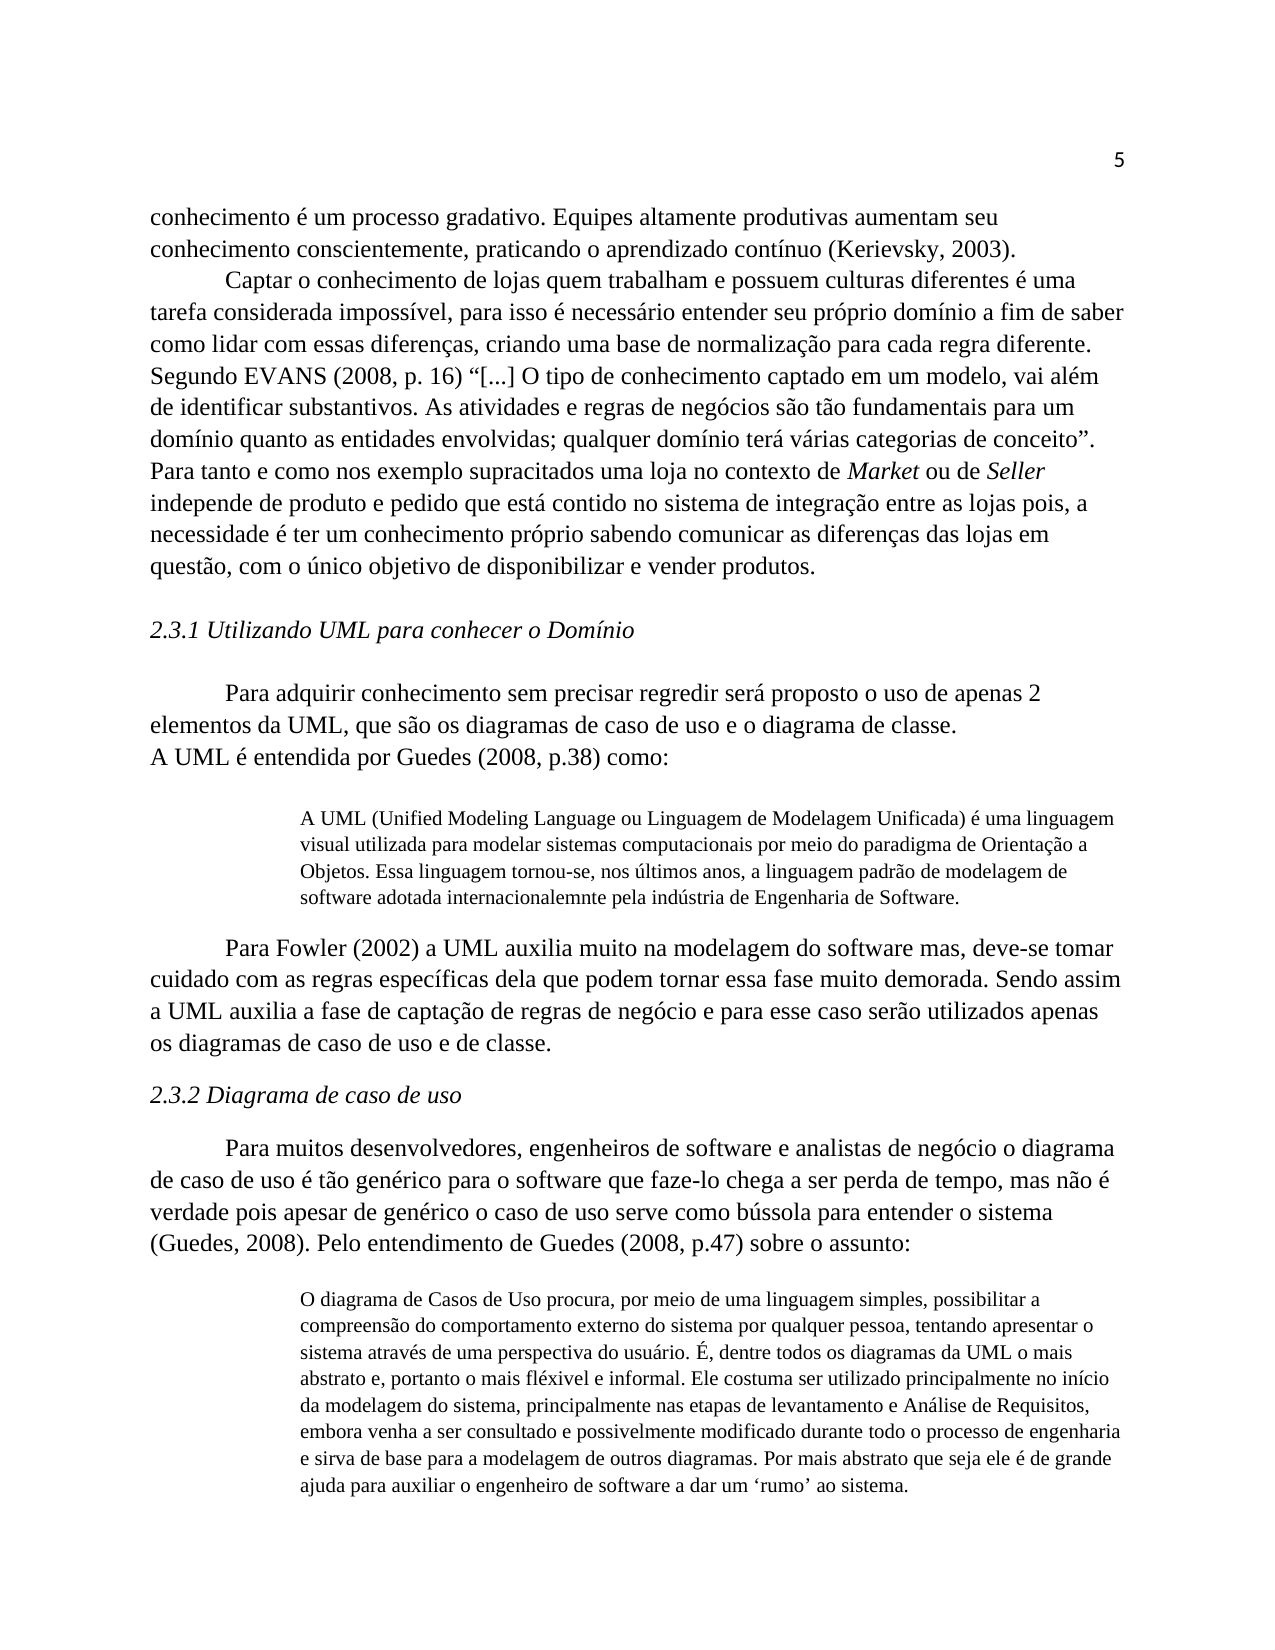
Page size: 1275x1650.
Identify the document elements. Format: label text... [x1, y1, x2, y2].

text Para adquirir conhecimento sem precisar regredir será proposto o uso de apenas 2 elementos da UML, que são os diagramas de caso de uso e o diagrama de classe. [150, 679, 1125, 739]
text Para muitos desenvolvedores, engenheiros de software e analistas de negócio o diagrama de caso de uso é tão genérico para o software que faze-lo chega a ser perda de tempo, mas não é verdade pois apesar de genérico o caso de uso serve como bússola para entender o sistema (Guedes, 2008). Pelo entendimento de Guedes (2008, p.47) sobre o assunto: [150, 1134, 1125, 1257]
text A UML (Unified Modeling Language ou Linguagem de Modelagem Unificada) é uma linguagem visual utilizada para modelar sistemas computacionais por meio do paradigma de Orientação a Objetos. Essa linguagem tornou-se, nos últimos anos, a linguagem padrão de modelagem de software adotada internacionalemnte pela indústria de Engenharia de Software. [300, 807, 1125, 909]
text conhecimento é um processo gradativo. Equipes altamente produtivas aumentam seu conhecimento conscientemente, praticando o aprendizado contínuo (Kerievsky, 2003). [150, 203, 1125, 262]
text Captar o conhecimento de lojas quem trabalham e possuem culturas diferentes é uma tarefa considerada impossível, para isso é necessário entender seu próprio domínio a fim de saber como lidar com essas diferenças, criando uma base de normalização para cada regra diferente. Segundo EVANS (2008, p. 16) “[...] O tipo de conhecimento captado em um modelo, vai além de identificar substantivos. As atividades e regras de negócios são tão fundamentais para um domínio quanto as entidades envolvidas; qualquer domínio terá várias categorias de conceito”. Para tanto e como nos exemplo supracitados uma loja no contexto de Market ou de Seller independe de produto e pedido que está contido no sistema de integração entre as lojas pois, a necessidade é ter um conhecimento próprio sabendo comunicar as diferenças das lojas em questão, com o único objetivo de disponibilizar e vender produtos. [150, 266, 1125, 580]
text 2.3.2 Diagrama de caso de uso [150, 1082, 1125, 1109]
text 2.3.1 Utilizando UML para conhecer o Domínio [150, 616, 1125, 644]
text O diagrama de Casos de Uso procura, por meio de uma linguagem simples, possibilitar a compreensão do comportamento externo do sistema por qualquer pessoa, tentando apresentar o sistema através de uma perspectiva do usuário. É, dentre todos os diagramas da UML o mais abstrato e, portanto o mais fléxivel e informal. Ele costuma ser utilizado principalmente no início da modelagem do sistema, principalmente nas etapas de levantamento e Análise de Requisitos, embora venha a ser consultado e possivelmente modificado durante todo o processo de engenharia e sirva de base para a modelagem de outros diagramas. Por mais abstrato que seja ele é de grande ajuda para auxiliar o engenheiro de software a dar um ‘rumo’ ao sistema. [300, 1288, 1125, 1497]
text Para Fowler (2002) a UML auxilia muito na modelagem do software mas, deve-se tomar cuidado com as regras específicas dela que podem tornar essa fase muito demorada. Sendo assim a UML auxilia a fase de captação de regras de negócio e para esse caso serão utilizados apenas os diagramas de caso de uso e de classe. [150, 934, 1125, 1057]
text A UML é entendida por Guedes (2008, p.38) como: [150, 743, 1125, 771]
